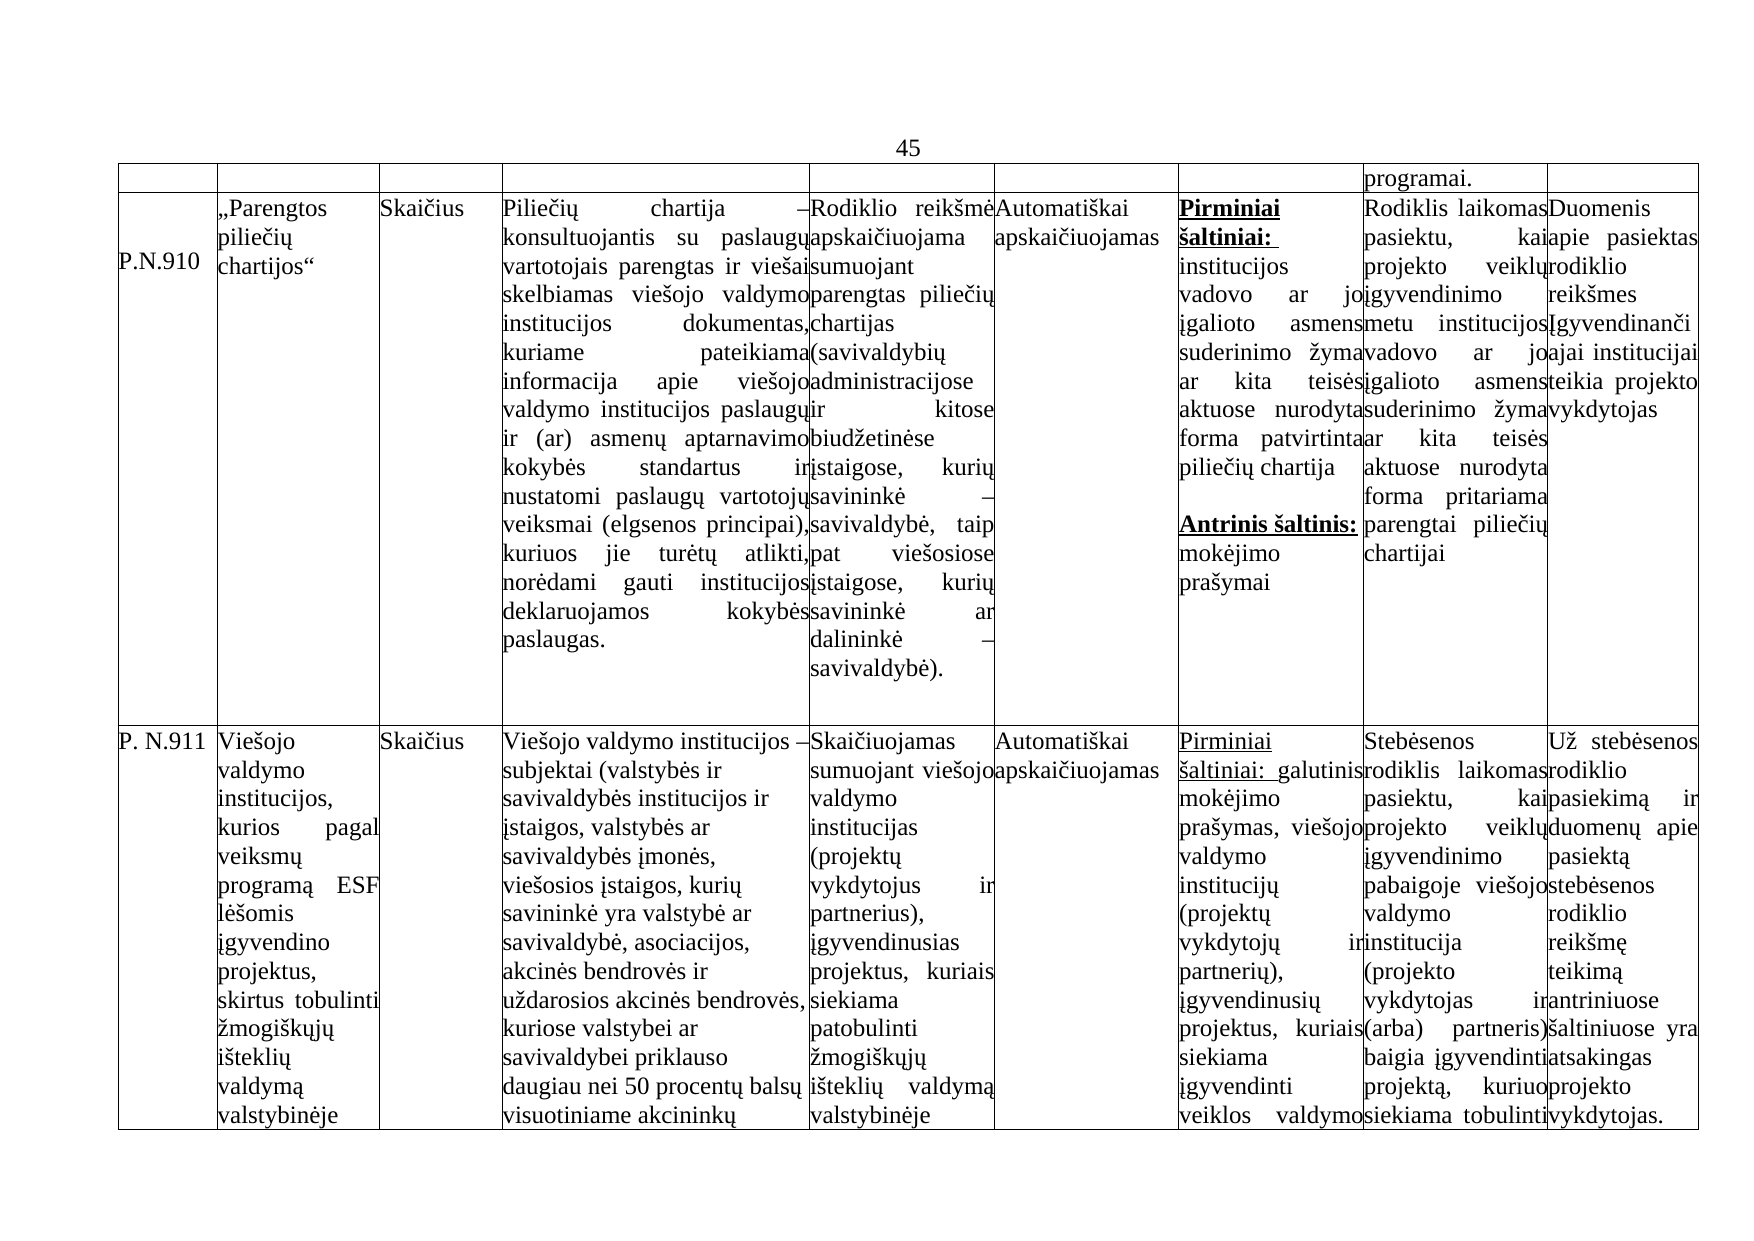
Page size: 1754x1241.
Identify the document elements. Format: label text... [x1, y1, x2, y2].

table_cell Rodiklis laikomas pasiektu, kai projekto veiklų įgyvendinimo metu institucijos vadovo ar jo įgalioto asmens suderinimo žyma ar kita teisės aktuose nurodyta forma pritariama parengtai piliečių chartijai [1364, 193, 1547, 725]
table_cell P.N.910 [119, 193, 217, 725]
table_cell Automatiškai apskaičiuojamas [995, 726, 1178, 1128]
table_cell Skaičius [380, 193, 502, 725]
table_cell Skaičius [380, 726, 502, 1128]
table_cell P. N.911 [119, 726, 217, 1128]
table_cell programai. [1364, 164, 1547, 192]
table_cell [1548, 164, 1698, 192]
table_cell Pirminiai šaltiniai: galutinis mokėjimo prašymas, viešojo valdymo institucijų (projektų vykdytojų ir partnerių), įgyvendinusių projektus, kuriais siekiama įgyvendinti veiklos valdymo [1179, 726, 1363, 1128]
table_cell [218, 164, 379, 192]
table_cell [810, 164, 994, 192]
table_cell [995, 164, 1178, 192]
table_cell Skaičiuojamas sumuojant viešojo valdymo institucijas (projektų vykdytojus ir partnerius), įgyvendinusias projektus, kuriais siekiama patobulinti žmogiškųjų išteklių valdymą valstybinėje [810, 726, 994, 1128]
table_cell Už stebėsenos rodiklio pasiekimą ir duomenų apie pasiektą stebėsenos rodiklio reikšmę teikimą antriniuose šaltiniuose yra atsakingas projekto vykdytojas. [1548, 726, 1698, 1128]
table_cell Viešojo valdymo institucijos – subjektai (valstybės ir savivaldybės institucijos ir įstaigos, valstybės ar savivaldybės įmonės, viešosios įstaigos, kurių savininkė yra valstybė ar savivaldybė, asociacijos, akcinės bendrovės ir uždarosios akcinės bendrovės, kuriose valstybei ar savivaldybei priklauso daugiau nei 50 procentų balsų visuotiniame akcininkų [503, 726, 809, 1128]
table_cell Pirminiai šaltiniai: institucijos vadovo ar jo įgalioto asmens suderinimo žyma ar kita teisės aktuose nurodyta forma patvirtinta piliečių chartija Antrinis šaltinis: mokėjimo prašymai [1179, 193, 1363, 725]
table_cell Automatiškai apskaičiuojamas [995, 193, 1178, 725]
table_cell [380, 164, 502, 192]
table_cell Rodiklio reikšmė apskaičiuojama sumuojant parengtas piliečių chartijas (savivaldybių administracijose ir kitose biudžetinėse įstaigose, kurių savininkė – savivaldybė, taip pat viešosiose įstaigose, kurių savininkė ar dalininkė – savivaldybė). [810, 193, 994, 725]
table_cell Piliečių chartija – konsultuojantis su paslaugų vartotojais parengtas ir viešai skelbiamas viešojo valdymo institucijos dokumentas, kuriame pateikiama informacija apie viešojo valdymo institucijos paslaugų ir (ar) asmenų aptarnavimo kokybės standartus ir nustatomi paslaugų vartotojų veiksmai (elgsenos principai), kuriuos jie turėtų atlikti, norėdami gauti institucijos deklaruojamos kokybės paslaugas. [503, 193, 809, 725]
table_cell „Parengtos piliečių chartijos“ [218, 193, 379, 725]
table_cell Duomenis apie pasiektas rodiklio reikšmes Įgyvendinančiajai institucijai teikia projekto vykdytojas [1548, 193, 1698, 725]
table_cell Viešojo valdymo institucijos, kurios pagal veiksmų programą ESF lėšomis įgyvendino projektus, skirtus tobulinti žmogiškųjų išteklių valdymą valstybinėje [218, 726, 379, 1128]
table_cell [119, 164, 217, 192]
table_cell Stebėsenos rodiklis laikomas pasiektu, kai projekto veiklų įgyvendinimo pabaigoje viešojo valdymo institucija (projekto vykdytojas ir (arba) partneris) baigia įgyvendinti projektą, kuriuo siekiama tobulinti [1364, 726, 1547, 1128]
